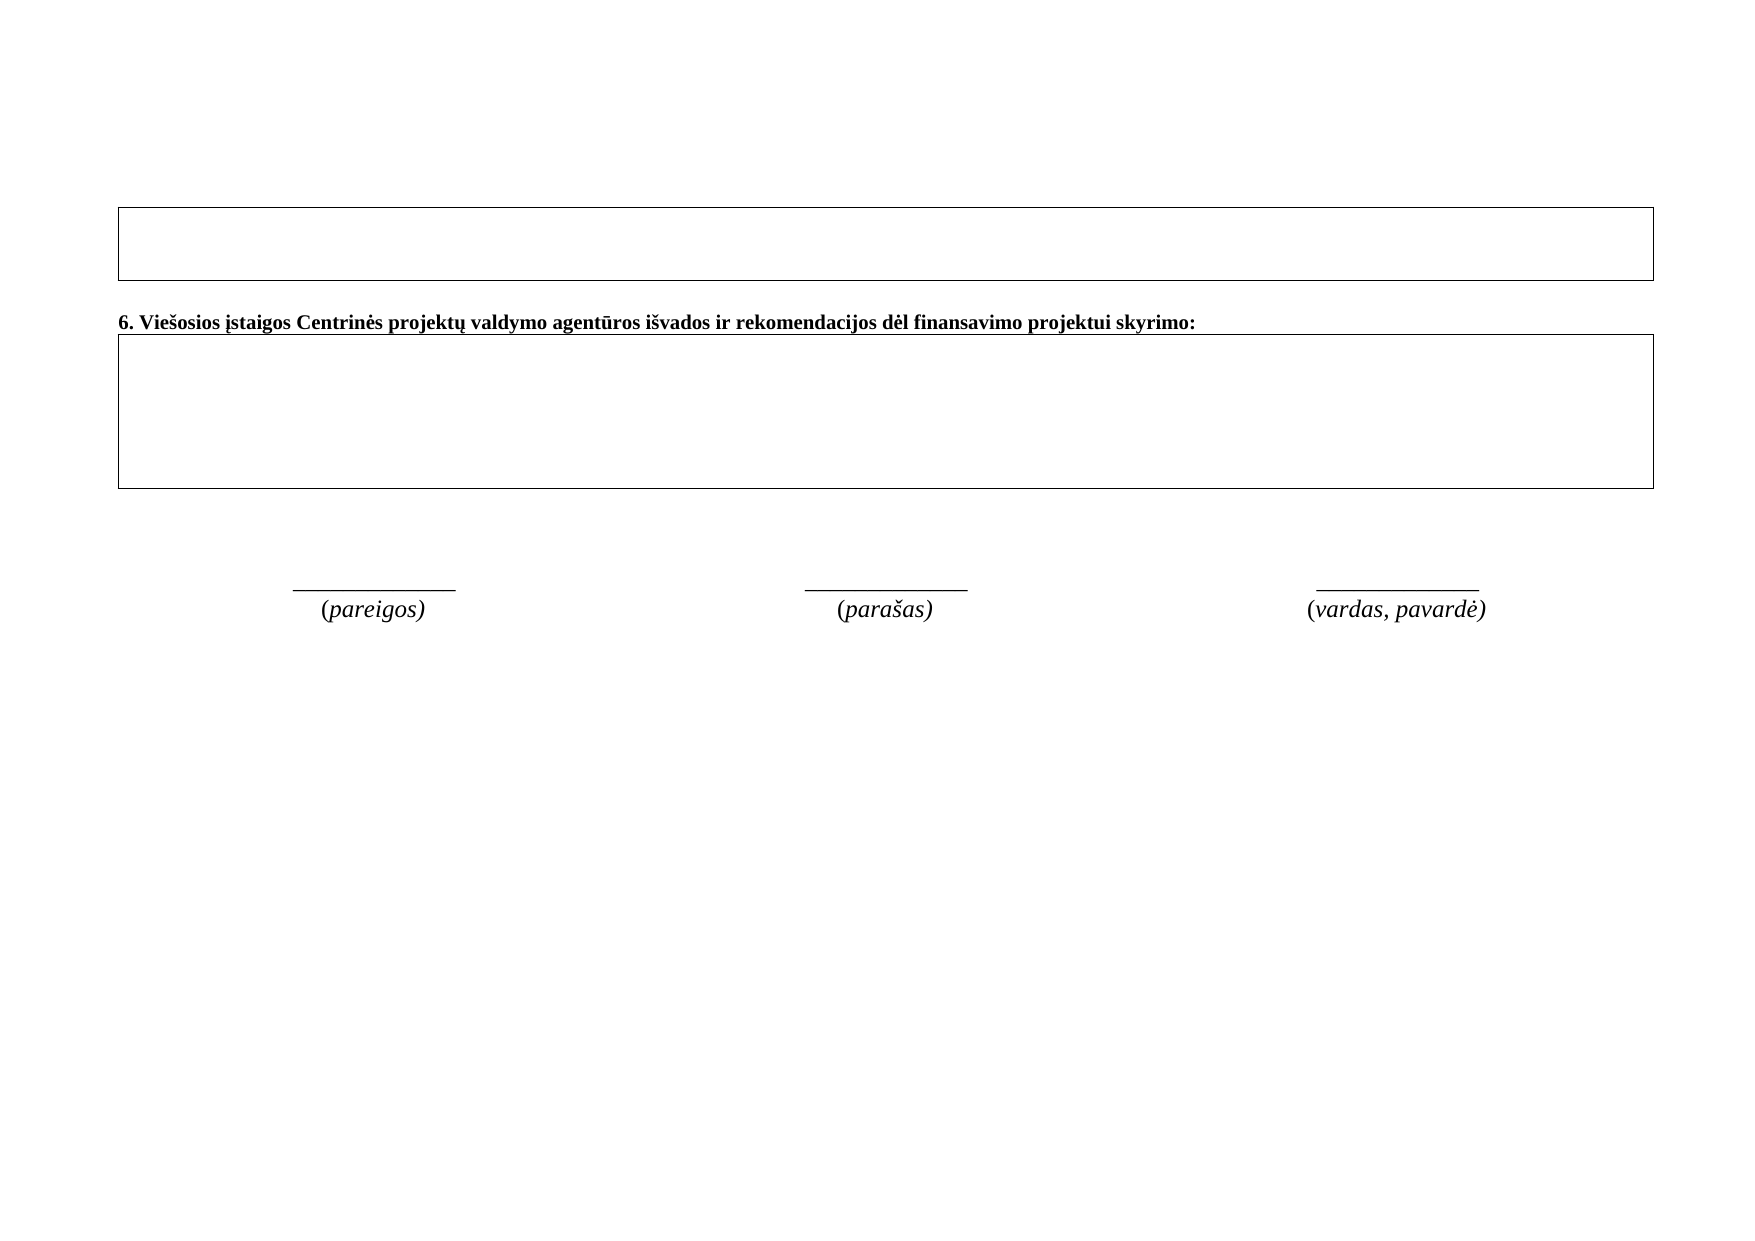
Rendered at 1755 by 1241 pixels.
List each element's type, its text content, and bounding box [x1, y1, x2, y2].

table_header [119, 208, 1653, 280]
table_header _____________ (pareigos) [118, 565, 630, 623]
text 6. Viešosios įstaigos Centrinės projektų valdymo agentūros išvados ir rekomendacijos dėl finansavimo projektui skyrimo: [118, 310, 1745, 334]
table_header _____________ (parašas) [630, 565, 1142, 623]
table_header [119, 335, 1653, 487]
table_header _____________ (vardas, pavardė) [1142, 565, 1653, 623]
